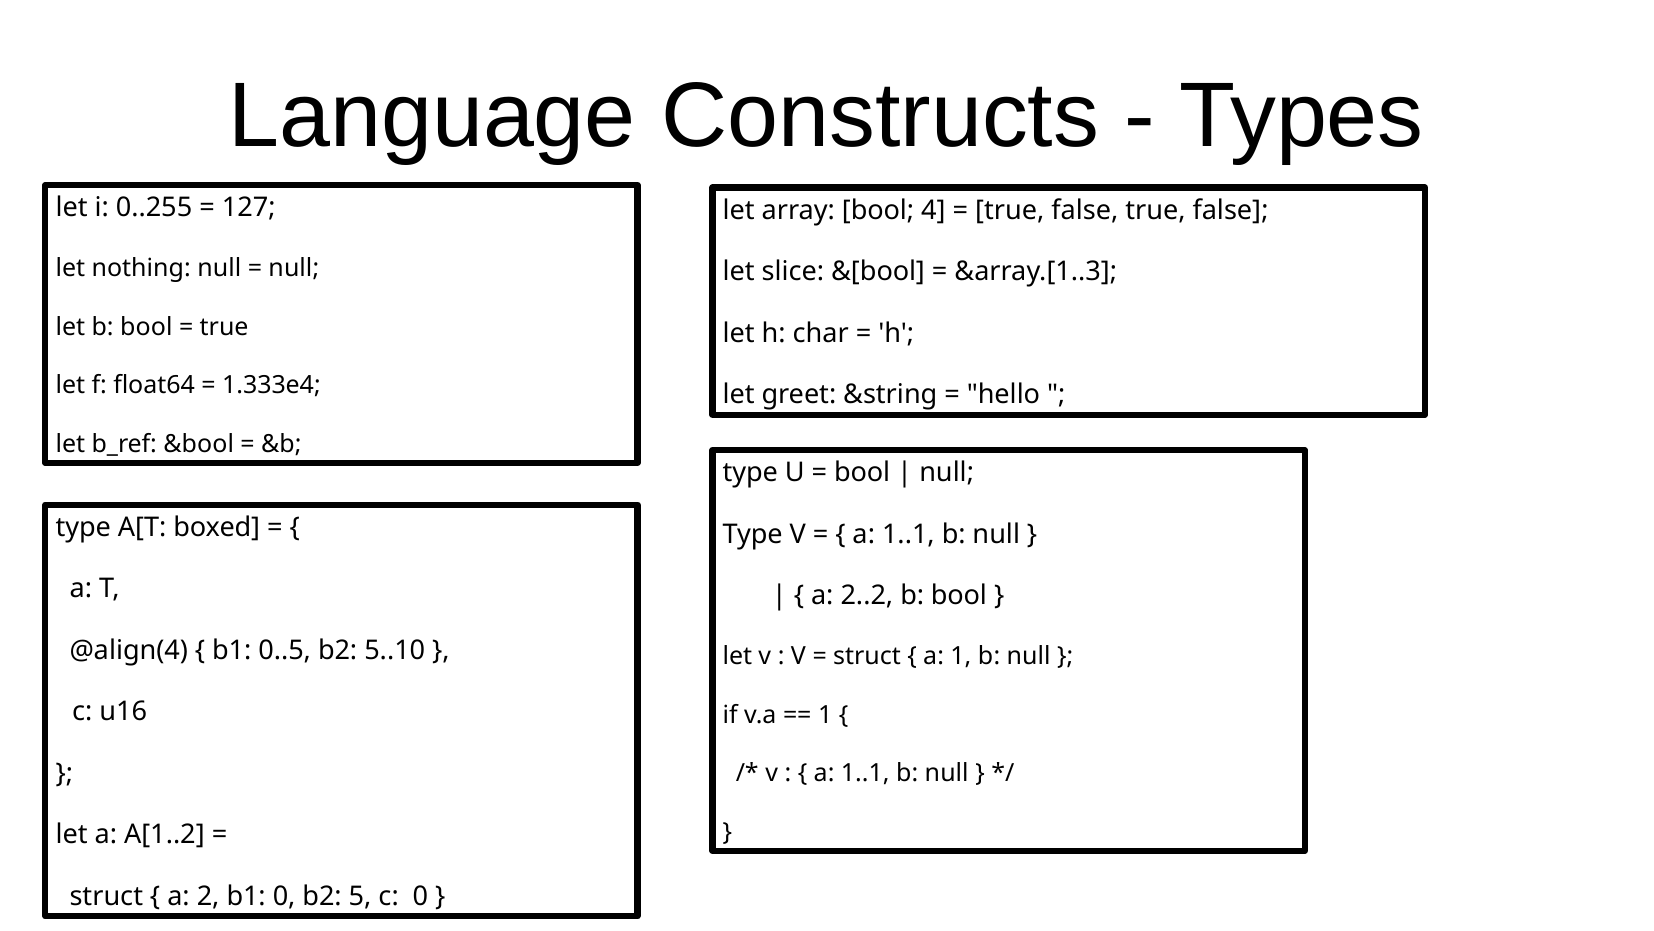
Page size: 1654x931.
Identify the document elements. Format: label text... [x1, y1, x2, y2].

text_box let array: [bool; 4] = [true, false, true, false]; let slice: &[bool] = &array.[1..3]; let h: char = 'h'; let greet: &string = "hello "; [712, 187, 1426, 403]
text_box type U = bool | null; Type V = { a: 1..1, b: null } | { a: 2..2, b: bool } let v : V = struct { a: 1, b: null }; if v.a == 1 { /* v : { a: 1..1, b: null } */ } [712, 450, 1305, 833]
text_box type A[T: boxed] = { a: T, @align(4) { b1: 0..5, b2: 5..10 }, c: u16 }; let a: A[1..2] = struct { a: 2, b1: 0, b2: 5, c: 0 } [45, 504, 638, 896]
text_box let i: 0..255 = 127; let nothing: null = null; let b: bool = true let f: float64 = 1.333e4; let b_ref: &bool = &b; [45, 185, 638, 451]
title Language Constructs - Types [82, 37, 1571, 193]
